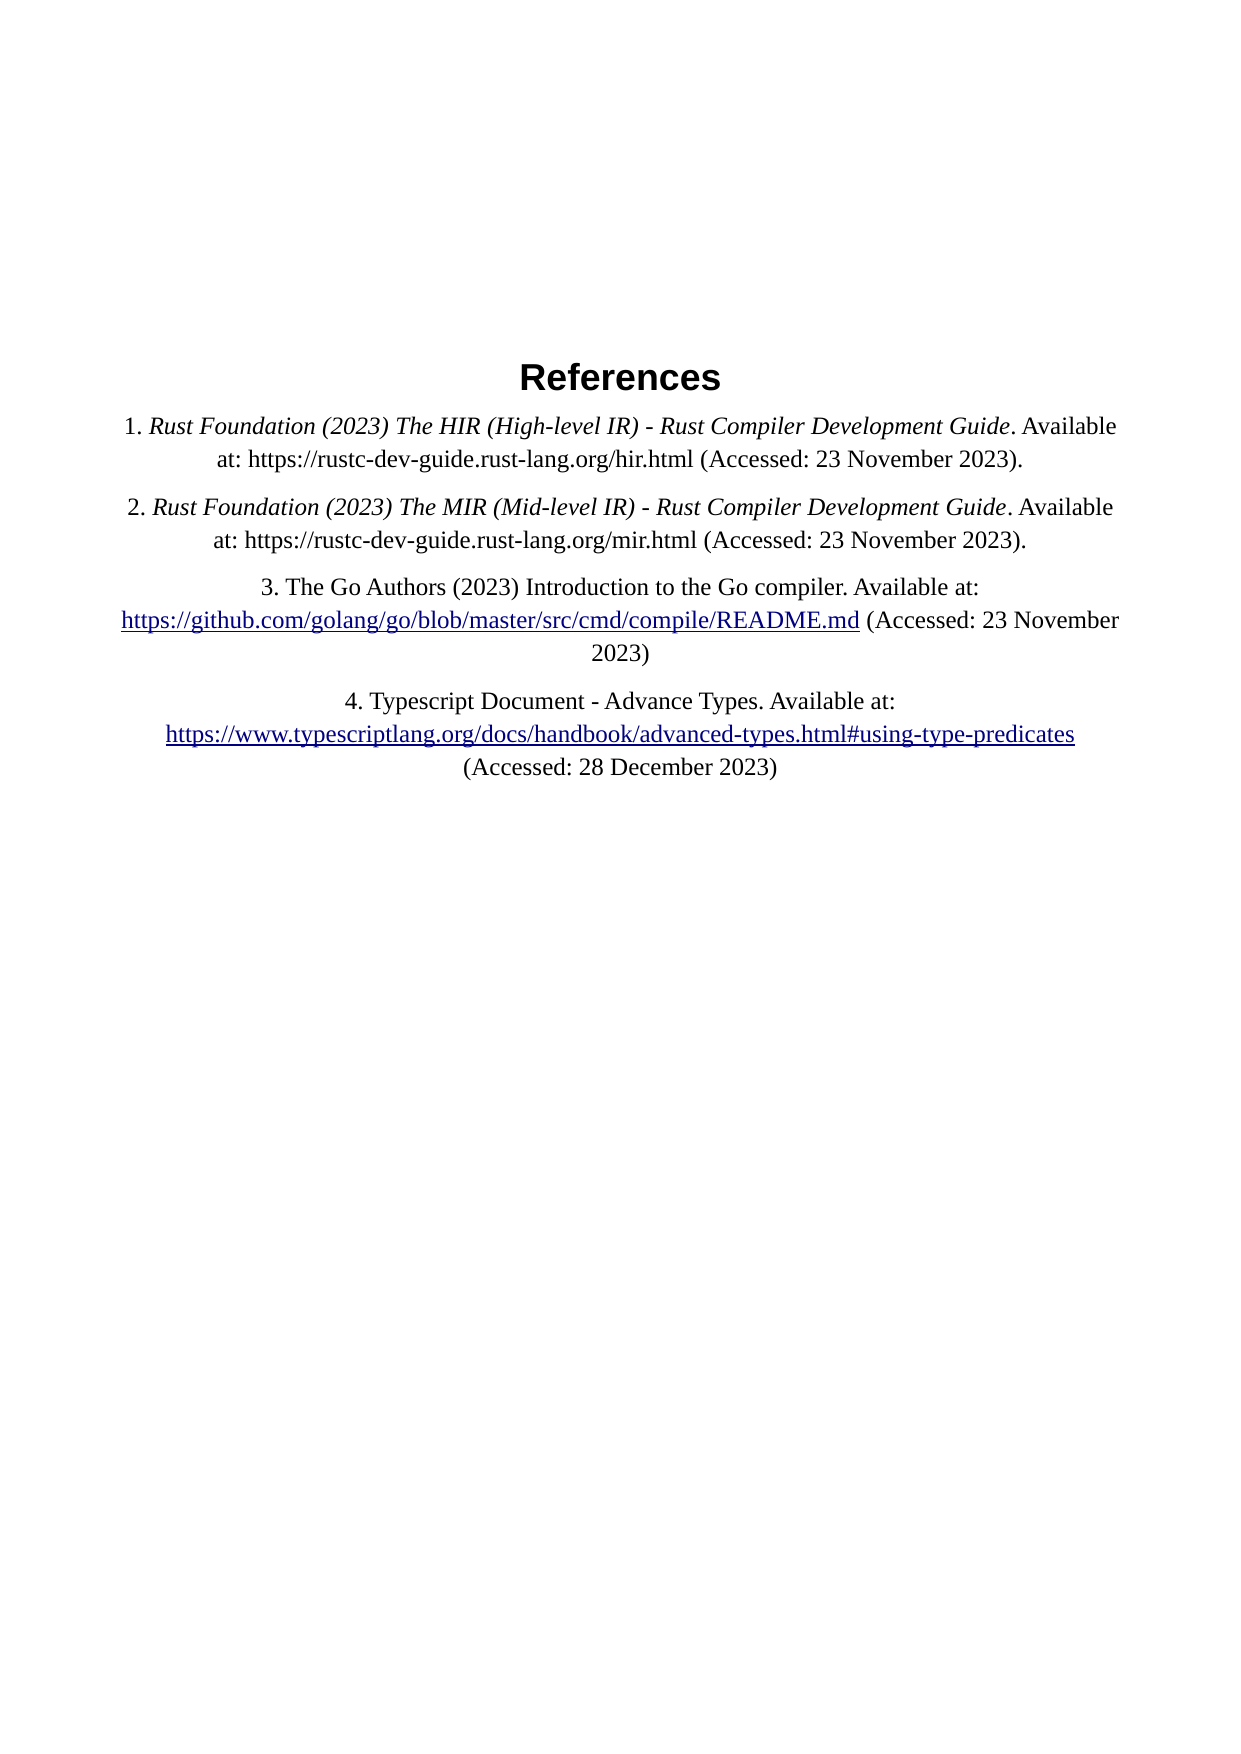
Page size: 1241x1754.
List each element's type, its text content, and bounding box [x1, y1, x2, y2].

text 1. Rust Foundation (2023) The HIR (High-level IR) - Rust Compiler Development Guide. Available at: https://rustc-dev-guide.rust-lang.org/hir.html (Accessed: 23 November 2023). [118, 411, 1122, 473]
text 2. Rust Foundation (2023) The MIR (Mid-level IR) - Rust Compiler Development Guide. Available at: https://rustc-dev-guide.rust-lang.org/mir.html (Accessed: 23 November 2023). [118, 492, 1122, 554]
text 4. Typescript Document - Advance Types. Available at: https://www.typescriptlang.org/docs/handbook/advanced-types.html#using-type-predicates (Accessed: 28 December 2023) [118, 686, 1122, 781]
subtitle References [118, 356, 1122, 399]
text 3. The Go Authors (2023) Introduction to the Go compiler. Available at: https://github.com/golang/go/blob/master/src/cmd/compile/README.md (Accessed: 23 November 2023) [118, 572, 1122, 667]
